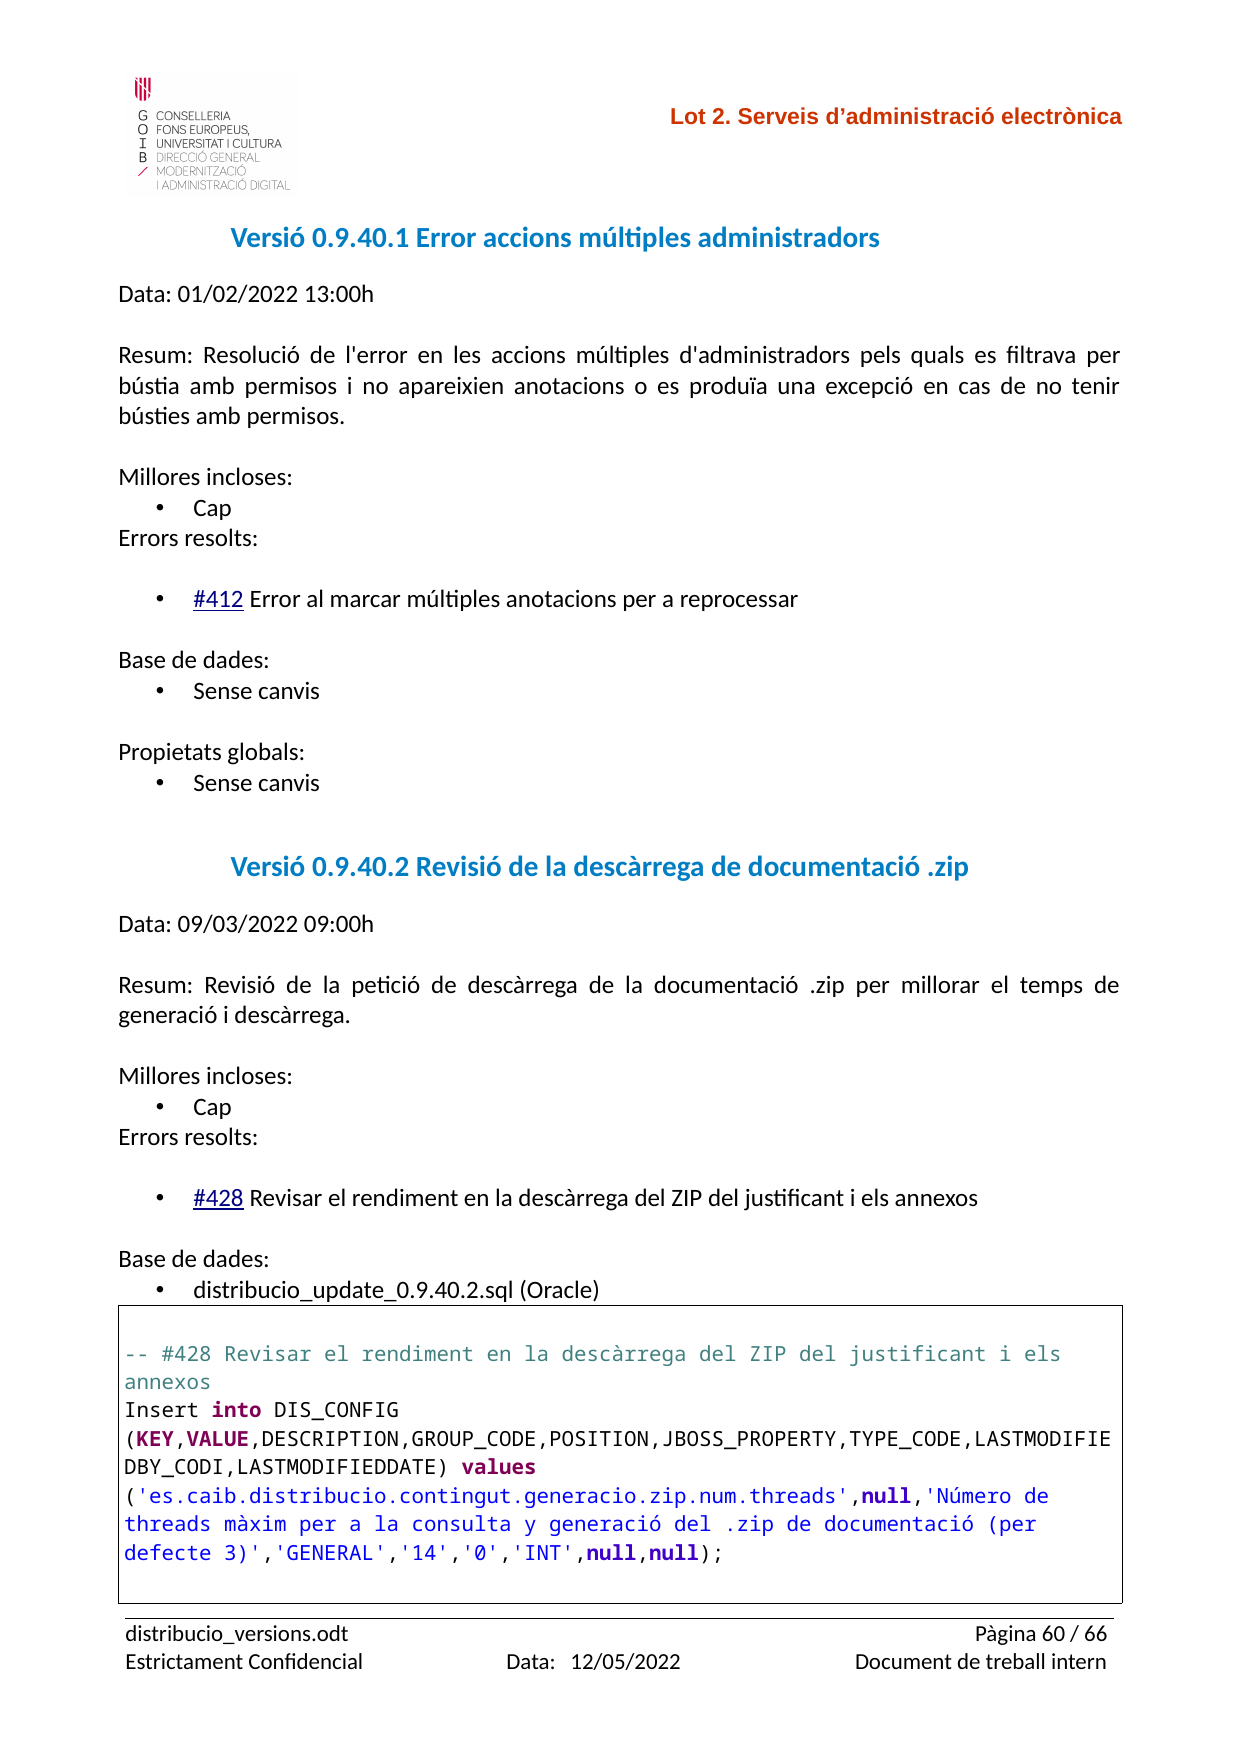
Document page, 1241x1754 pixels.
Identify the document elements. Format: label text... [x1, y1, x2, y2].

list Cap [156, 1091, 1122, 1121]
subtitle Versió 0.9.40.1 Error accions múltiples administradors [153, 219, 1122, 255]
text Errors resolts: [118, 1121, 1122, 1152]
text Resum: Resolució de l'error en les accions múltiples d'administradors pels quals es filtrava per bústia amb permisos i no apareixien anotacions o es produïa una excepció en cas de no tenir bústies amb permisos. [118, 339, 1122, 431]
subtitle Versió 0.9.40.2 Revisió de la descàrrega de documentació .zip [153, 848, 1122, 884]
list Sense canvis [156, 767, 1122, 797]
text Millores incloses: [118, 1060, 1122, 1091]
text Millores incloses: [118, 462, 1122, 492]
picture [126, 70, 299, 197]
list #412 Error al marcar múltiples anotacions per a reprocessar [156, 584, 1122, 614]
text Data: 09/03/2022 09:00h [118, 908, 1122, 938]
text Data: 01/02/2022 13:00h [118, 278, 1122, 309]
text Resum: Revisió de la petició de descàrrega de la documentació .zip per millorar el temps de generació i descàrrega. [118, 969, 1122, 1030]
text Propietats globals: [118, 736, 1122, 767]
text Base de dades: [118, 1243, 1122, 1274]
text Base de dades: [118, 645, 1122, 675]
list distribucio_update_0.9.40.2.sql (Oracle) [156, 1274, 1122, 1304]
list Cap [156, 492, 1122, 523]
table_header -- #428 Revisar el rendiment en la descàrrega del ZIP del justificant i els annexos Insert into DIS_CONFIG (KEY,VALUE,DESCRIPTION,GROUP_CODE,POSITION,JBOSS_PROPERTY,TYPE_CODE,LASTMODIFIEDBY_CODI,LASTMODIFIEDDATE) values ('es.caib.distribucio.contingut.generacio.zip.num.threads',null,'Número de threads màxim per a la consulta y generació del .zip de documentació (per defecte 3)','GENERAL','14','0','INT',null,null); [119, 1306, 1122, 1602]
text Errors resolts: [118, 523, 1122, 553]
list Sense canvis [156, 675, 1122, 706]
list #428 Revisar el rendiment en la descàrrega del ZIP del justificant i els annexos [156, 1182, 1122, 1213]
